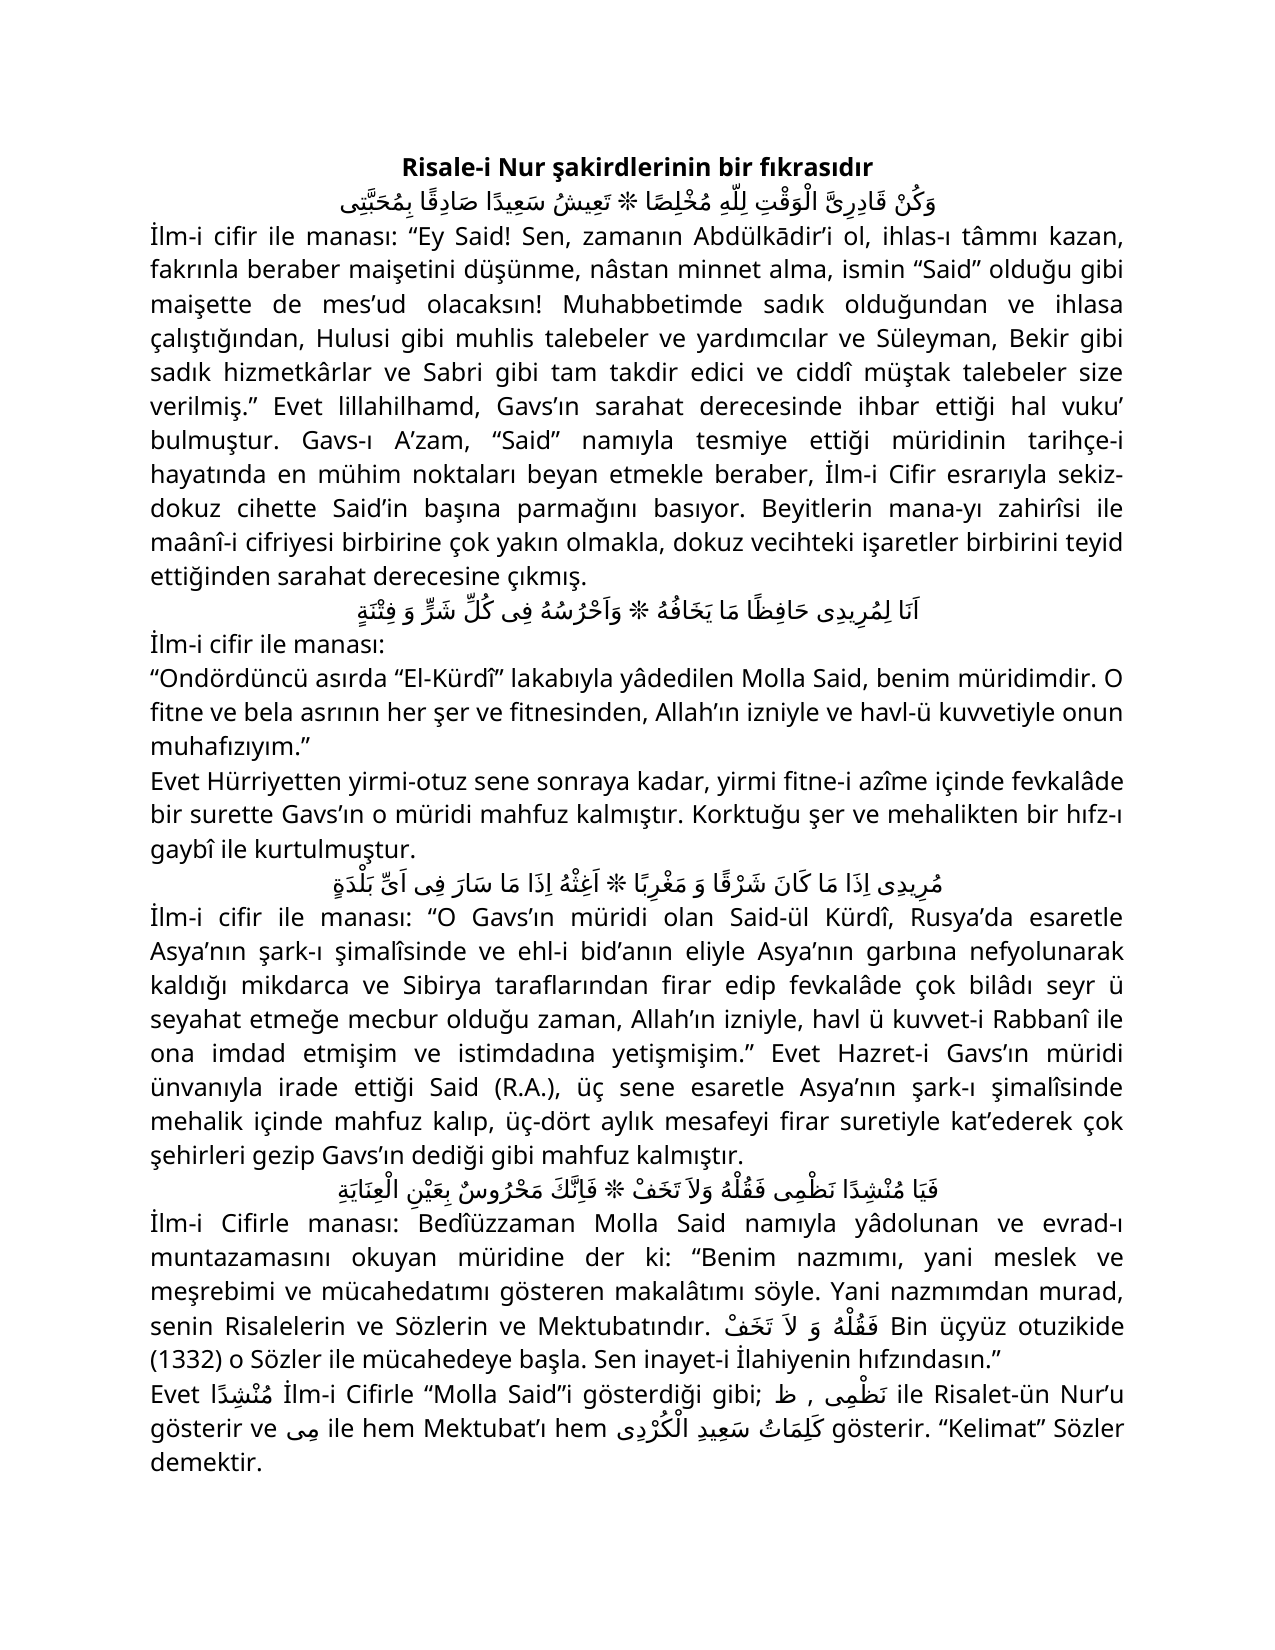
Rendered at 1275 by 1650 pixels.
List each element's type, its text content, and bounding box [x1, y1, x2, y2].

text Evet Hürriyetten yirmi-otuz sene sonraya kadar, yirmi fitne-i azîme içinde fevkalâde bir surette Gavs’ın o müridi mahfuz kalmıştır. Korktuğu şer ve mehalikten bir hıfz-ı gaybî ile kurtulmuştur. [150, 763, 1125, 865]
text “Ondördüncü asırda “El-Kürdî” lakabıyla yâdedilen Molla Said, benim müridimdir. O fitne ve bela asrının her şer ve fitnesinden, Allah’ın izniyle ve havl-ü kuvvetiyle onun muhafızıyım.” [150, 661, 1125, 763]
text İlm-i cifir ile manası: [150, 627, 1125, 661]
text İlm-i cifir ile manası: “Ey Said! Sen, zamanın Abdülkādir’i ol, ihlas-ı tâmmı kazan, fakrınla beraber maişetini düşünme, nâstan minnet alma, ismin “Said” olduğu gibi maişette de mes’ud olacaksın! Muhabbetimde sadık olduğundan ve ihlasa çalıştığından, Hulusi gibi muhlis talebeler ve yardımcılar ve Süleyman, Bekir gibi sadık hizmetkârlar ve Sabri gibi tam takdir edici ve ciddî müştak talebeler size verilmiş.” Evet lillahilhamd, Gavs’ın sarahat derecesinde ihbar ettiği hal vuku’ bulmuştur. Gavs-ı A’zam, “Said” namıyla tesmiye ettiği müridinin tarihçe-i hayatında en mühim noktaları beyan etmekle beraber, İlm-i Cifir esrarıyla sekiz-dokuz cihette Said’in başına parmağını basıyor. Beyitlerin mana-yı zahirîsi ile maânî-i cifriyesi birbirine çok yakın olmakla, dokuz vecihteki işaretler birbirini teyid ettiğinden sarahat derecesine çıkmış. [150, 218, 1125, 593]
subtitle Risale-i Nur şakirdlerinin bir fıkrasıdır [150, 150, 1125, 184]
text اَنَا لِمُرِيدِى حَافِظًا مَا يَخَافُهُ ❊ وَاَحْرُسُهُ فِى كُلِّ شَرٍّ وَ فِتْنَةٍ [150, 593, 1125, 627]
text مُرِيدِى اِذَا مَا كَانَ شَرْقًا وَ مَغْرِبًا ❊ اَغِثْهُ اِذَا مَا سَارَ فِى اَىِّ بَلْدَةٍ [150, 865, 1125, 899]
text فَيَا مُنْشِدًا نَظْمِى فَقُلْهُ وَلاَ تَخَفْ ❊ فَاِنَّكَ مَحْرُوسٌ بِعَيْنِ الْعِنَايَةِ [150, 1172, 1125, 1206]
text İlm-i cifir ile manası: “O Gavs’ın müridi olan Said-ül Kürdî, Rusya’da esaretle Asya’nın şark-ı şimalîsinde ve ehl-i bid’anın eliyle Asya’nın garbına nefyolunarak kaldığı mikdarca ve Sibirya taraflarından firar edip fevkalâde çok bilâdı seyr ü seyahat etmeğe mecbur olduğu zaman, Allah’ın izniyle, havl ü kuvvet-i Rabbanî ile ona imdad etmişim ve istimdadına yetişmişim.” Evet Hazret-i Gavs’ın müridi ünvanıyla irade ettiği Said (R.A.), üç sene esaretle Asya’nın şark-ı şimalîsinde mehalik içinde mahfuz kalıp, üç-dört aylık mesafeyi firar suretiyle kat’ederek çok şehirleri gezip Gavs’ın dediği gibi mahfuz kalmıştır. [150, 899, 1125, 1172]
text وَكُنْ قَادِرِىَّ الْوَقْتِ لِلّهِ مُخْلِصًا ❊ تَعِيشُ سَعِيدًا صَادِقًا بِمُحَبَّتِى [150, 184, 1125, 218]
text İlm-i Cifirle manası: Bedîüzzaman Molla Said namıyla yâdolunan ve evrad-ı muntazamasını okuyan müridine der ki: “Benim nazmımı, yani meslek ve meşrebimi ve mücahedatımı gösteren makalâtımı söyle. Yani nazmımdan murad, senin Risalelerin ve Sözlerin ve Mektubatındır. فَقُلْهُ وَ لاَ تَخَفْ Bin üçyüz otuzikide (1332) o Sözler ile mücahedeye başla. Sen inayet-i İlahiyenin hıfzındasın.” [150, 1206, 1125, 1376]
text Evet مُنْشِدًا İlm-i Cifirle “Molla Said”i gösterdiği gibi; نَظْمِى , ظ ile Risalet-ün Nur’u gösterir ve مِى ile hem Mektubat’ı hem كَلِمَاتُ سَعِيدِ الْكُرْدِى gösterir. “Kelimat” Sözler demektir. [150, 1376, 1125, 1478]
